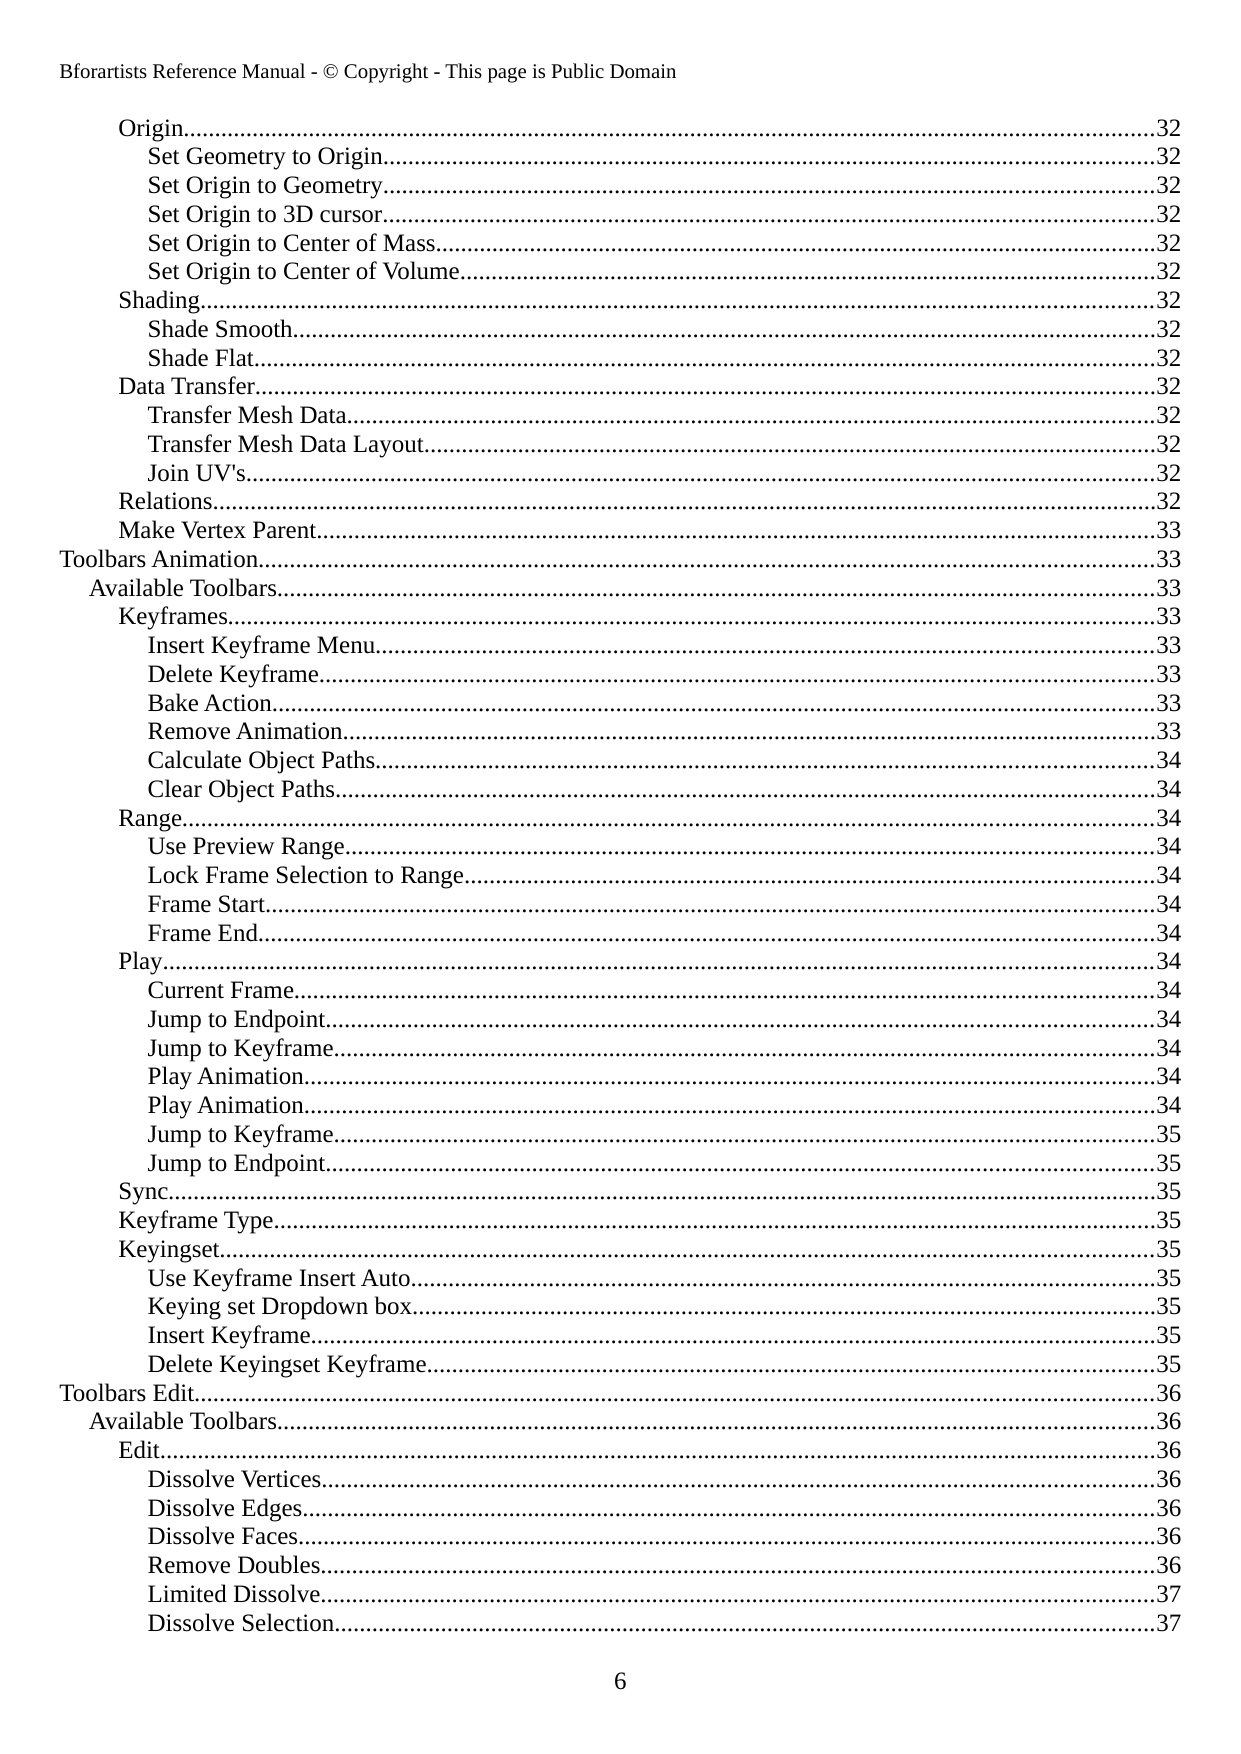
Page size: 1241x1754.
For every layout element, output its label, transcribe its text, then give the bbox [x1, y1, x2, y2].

text Keying set Dropdown box 35 [147, 1291, 1181, 1320]
text Use Keyframe Insert Auto 35 [147, 1263, 1181, 1291]
text Toolbars Animation 33 [59, 544, 1181, 573]
text Data Transfer 32 [118, 371, 1181, 400]
text Play Animation 34 [147, 1090, 1181, 1119]
text Jump to Endpoint 34 [147, 1004, 1181, 1033]
text Dissolve Faces 36 [147, 1521, 1181, 1550]
text Lock Frame Selection to Range 34 [147, 860, 1181, 889]
text Shading 32 [118, 285, 1181, 314]
text Keyframes 33 [118, 601, 1181, 630]
text Jump to Keyframe 35 [147, 1119, 1181, 1148]
text Origin 32 [118, 113, 1181, 141]
text Shade Smooth 32 [147, 314, 1181, 343]
text Bake Action 33 [147, 688, 1181, 716]
text Remove Doubles 36 [147, 1550, 1181, 1579]
text Remove Animation 33 [147, 716, 1181, 745]
text Use Preview Range 34 [147, 831, 1181, 860]
text Make Vertex Parent 33 [118, 515, 1181, 544]
text Relations 32 [118, 486, 1181, 515]
text Join UV's 32 [147, 458, 1181, 486]
text Keyingset 35 [118, 1234, 1181, 1263]
text Jump to Keyframe 34 [147, 1033, 1181, 1061]
text Toolbars Edit 36 [59, 1378, 1181, 1406]
text Keyframe Type 35 [118, 1205, 1181, 1234]
text Range 34 [118, 803, 1181, 831]
text Dissolve Edges 36 [147, 1493, 1181, 1521]
text Jump to Endpoint 35 [147, 1148, 1181, 1176]
text Frame Start 34 [147, 889, 1181, 918]
text Shade Flat 32 [147, 343, 1181, 371]
text Dissolve Vertices 36 [147, 1464, 1181, 1493]
text Available Toolbars 36 [88, 1406, 1181, 1435]
text Edit 36 [118, 1435, 1181, 1464]
text Play Animation 34 [147, 1061, 1181, 1090]
text Set Origin to Center of Mass 32 [147, 228, 1181, 256]
text Limited Dissolve 37 [147, 1579, 1181, 1608]
text Clear Object Paths 34 [147, 774, 1181, 803]
text Set Origin to 3D cursor 32 [147, 199, 1181, 228]
text Delete Keyingset Keyframe 35 [147, 1349, 1181, 1378]
text Dissolve Selection 37 [147, 1608, 1181, 1636]
text Transfer Mesh Data 32 [147, 400, 1181, 429]
text Available Toolbars 33 [88, 573, 1181, 601]
text Insert Keyframe 35 [147, 1320, 1181, 1349]
text Frame End 34 [147, 918, 1181, 946]
text Set Origin to Geometry 32 [147, 170, 1181, 199]
text Delete Keyframe 33 [147, 659, 1181, 688]
text Transfer Mesh Data Layout 32 [147, 429, 1181, 458]
text Set Geometry to Origin 32 [147, 141, 1181, 170]
text Current Frame 34 [147, 975, 1181, 1004]
text Play 34 [118, 946, 1181, 975]
text Set Origin to Center of Volume 32 [147, 256, 1181, 285]
text Insert Keyframe Menu 33 [147, 630, 1181, 659]
text Calculate Object Paths 34 [147, 745, 1181, 774]
text Sync 35 [118, 1176, 1181, 1205]
